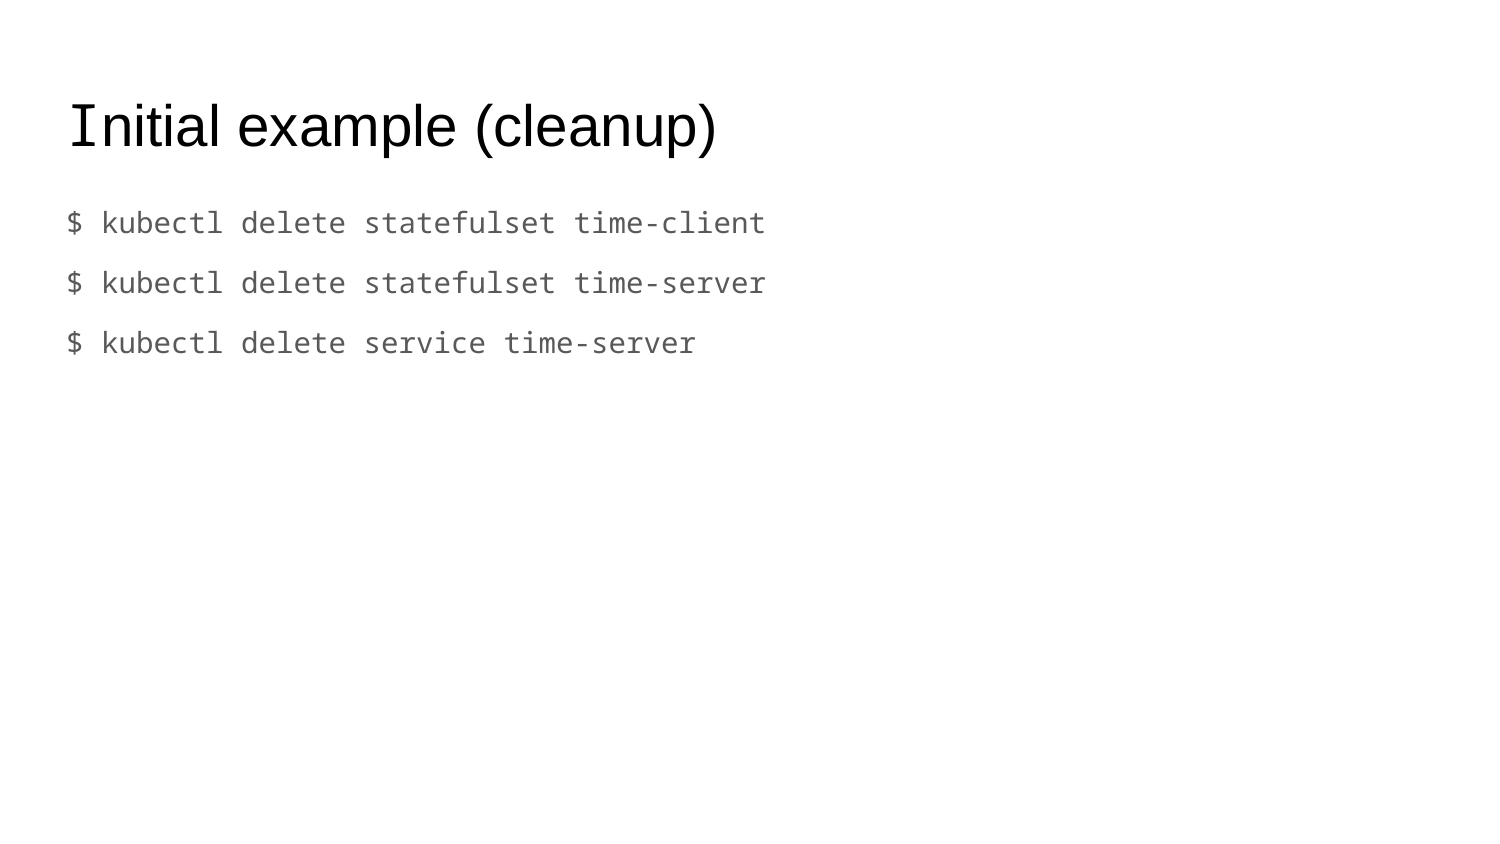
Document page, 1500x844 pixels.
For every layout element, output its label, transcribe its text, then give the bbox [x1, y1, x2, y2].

title Initial example (cleanup) [51, 72, 1449, 167]
list $ kubectl delete statefulset time-client $ kubectl delete statefulset time-server $ kubectl delete service time-server [51, 189, 1449, 750]
